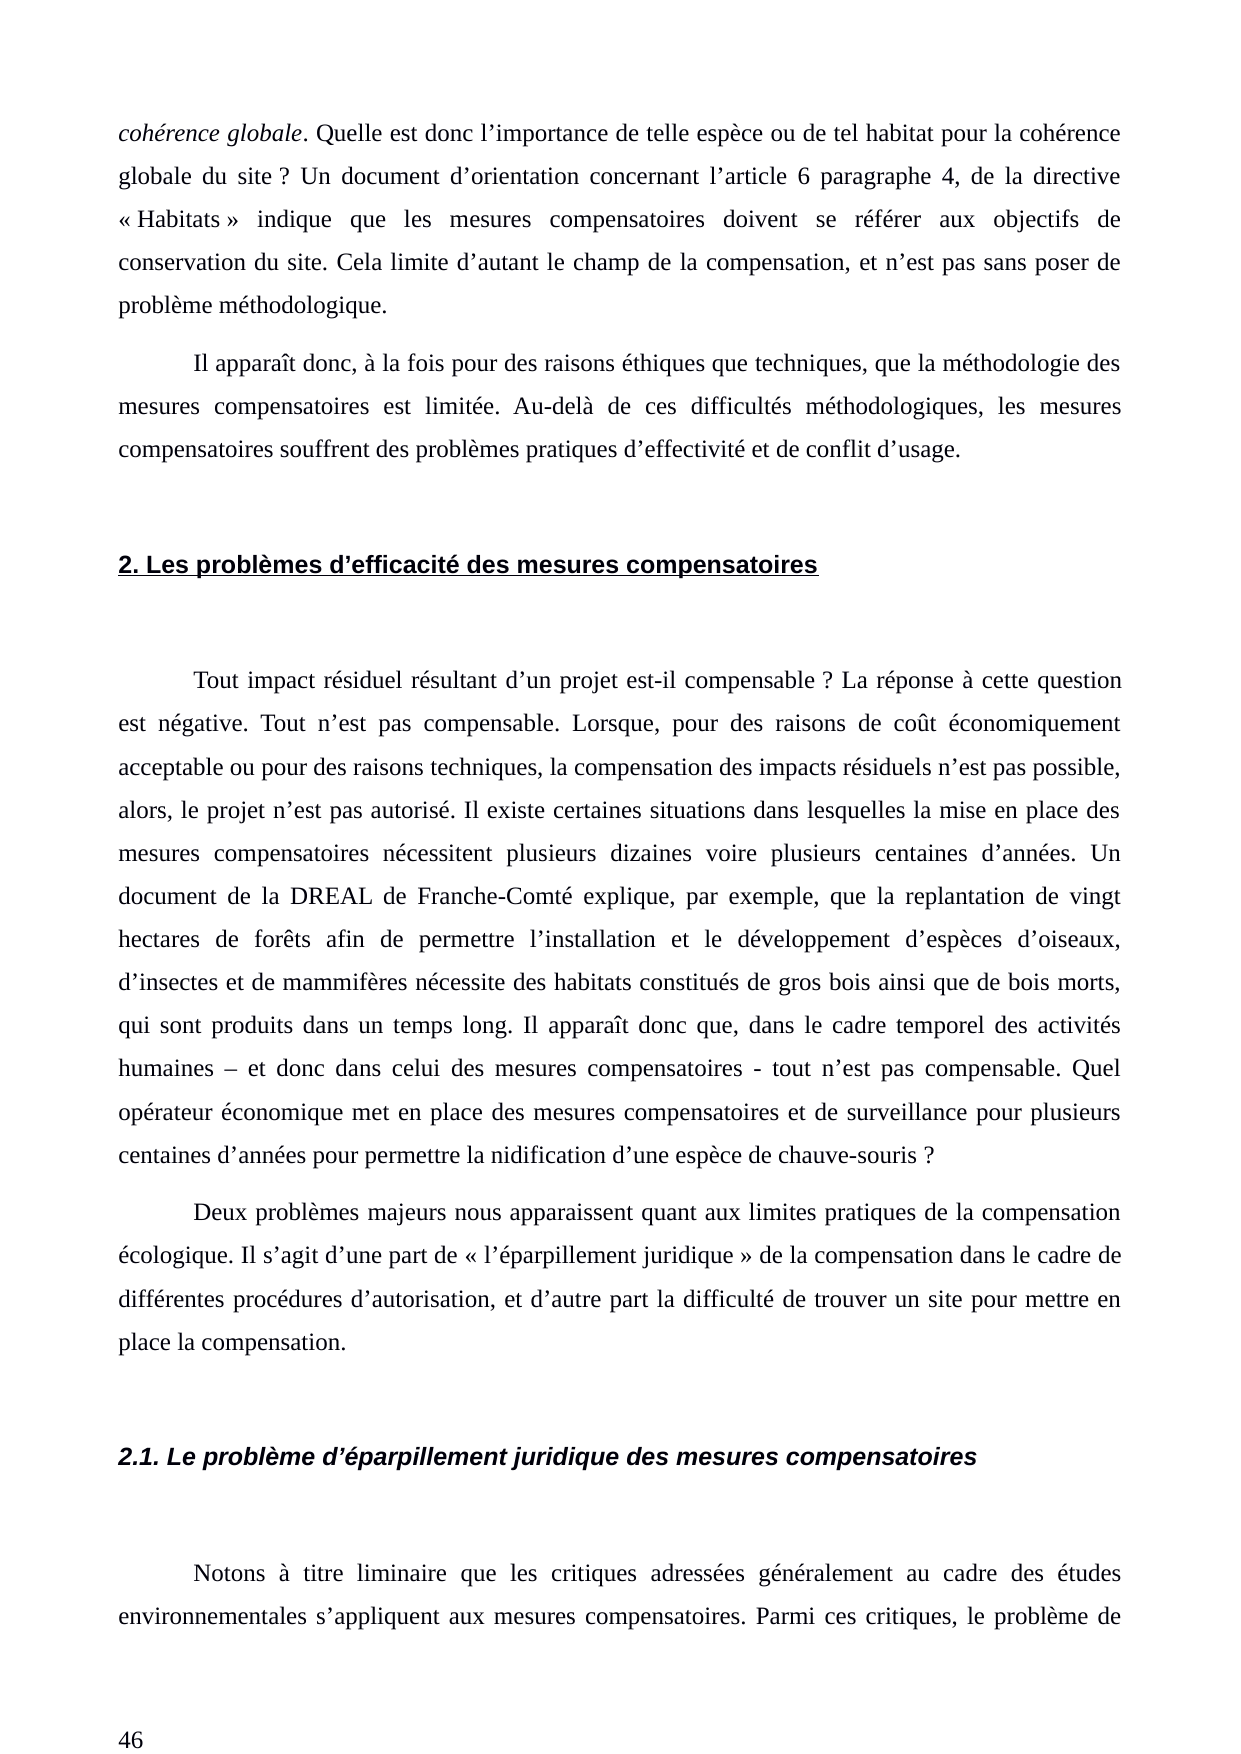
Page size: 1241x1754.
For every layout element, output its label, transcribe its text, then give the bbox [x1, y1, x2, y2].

text Tout impact résiduel résultant d’un projet est-il compensable ? La réponse à cette question est négative. Tout n’est pas compensable. Lorsque, pour des raisons de coût économiquement acceptable ou pour des raisons techniques, la compensation des impacts résiduels n’est pas possible, alors, le projet n’est pas autorisé. Il existe certaines situations dans lesquelles la mise en place des mesures compensatoires nécessitent plusieurs dizaines voire plusieurs centaines d’années. Un document de la DREAL de Franche-Comté explique, par exemple, que la replantation de vingt hectares de forêts afin de permettre l’installation et le développement d’espèces d’oiseaux, d’insectes et de mammifères nécessite des habitats constitués de gros bois ainsi que de bois morts, qui sont produits dans un temps long. Il apparaît donc que, dans le cadre temporel des activités humaines – et donc dans celui des mesures compensatoires - tout n’est pas compensable. Quel opérateur économique met en place des mesures compensatoires et de surveillance pour plusieurs centaines d’années pour permettre la nidification d’une espèce de chauve-souris ? [118, 665, 1122, 1168]
text Deux problèmes majeurs nous apparaissent quant aux limites pratiques de la compensation écologique. Il s’agit d’une part de « l’éparpillement juridique » de la compensation dans le cadre de différentes procédures d’autorisation, et d’autre part la difficulté de trouver un site pour mettre en place la compensation. [118, 1197, 1122, 1356]
text cohérence globale. Quelle est donc l’importance de telle espèce ou de tel habitat pour la cohérence globale du site ? Un document d’orientation concernant l’article 6 paragraphe 4, de la directive « Habitats » indique que les mesures compensatoires doivent se référer aux objectifs de conservation du site. Cela limite d’autant le champ de la compensation, et n’est pas sans poser de problème méthodologique. [118, 118, 1122, 319]
text 2.1. Le problème d’éparpillement juridique des mesures compensatoires [118, 1442, 1122, 1471]
text Il apparaît donc, à la fois pour des raisons éthiques que techniques, que la méthodologie des mesures compensatoires est limitée. Au-delà de ces difficultés méthodologiques, les mesures compensatoires souffrent des problèmes pratiques d’effectivité et de conflit d’usage. [118, 348, 1122, 463]
text Notons à titre liminaire que les critiques adressées généralement au cadre des études environnementales s’appliquent aux mesures compensatoires. Parmi ces critiques, le problème de [118, 1558, 1122, 1629]
text 2. Les problèmes d’efficacité des mesures compensatoires [118, 550, 1122, 579]
